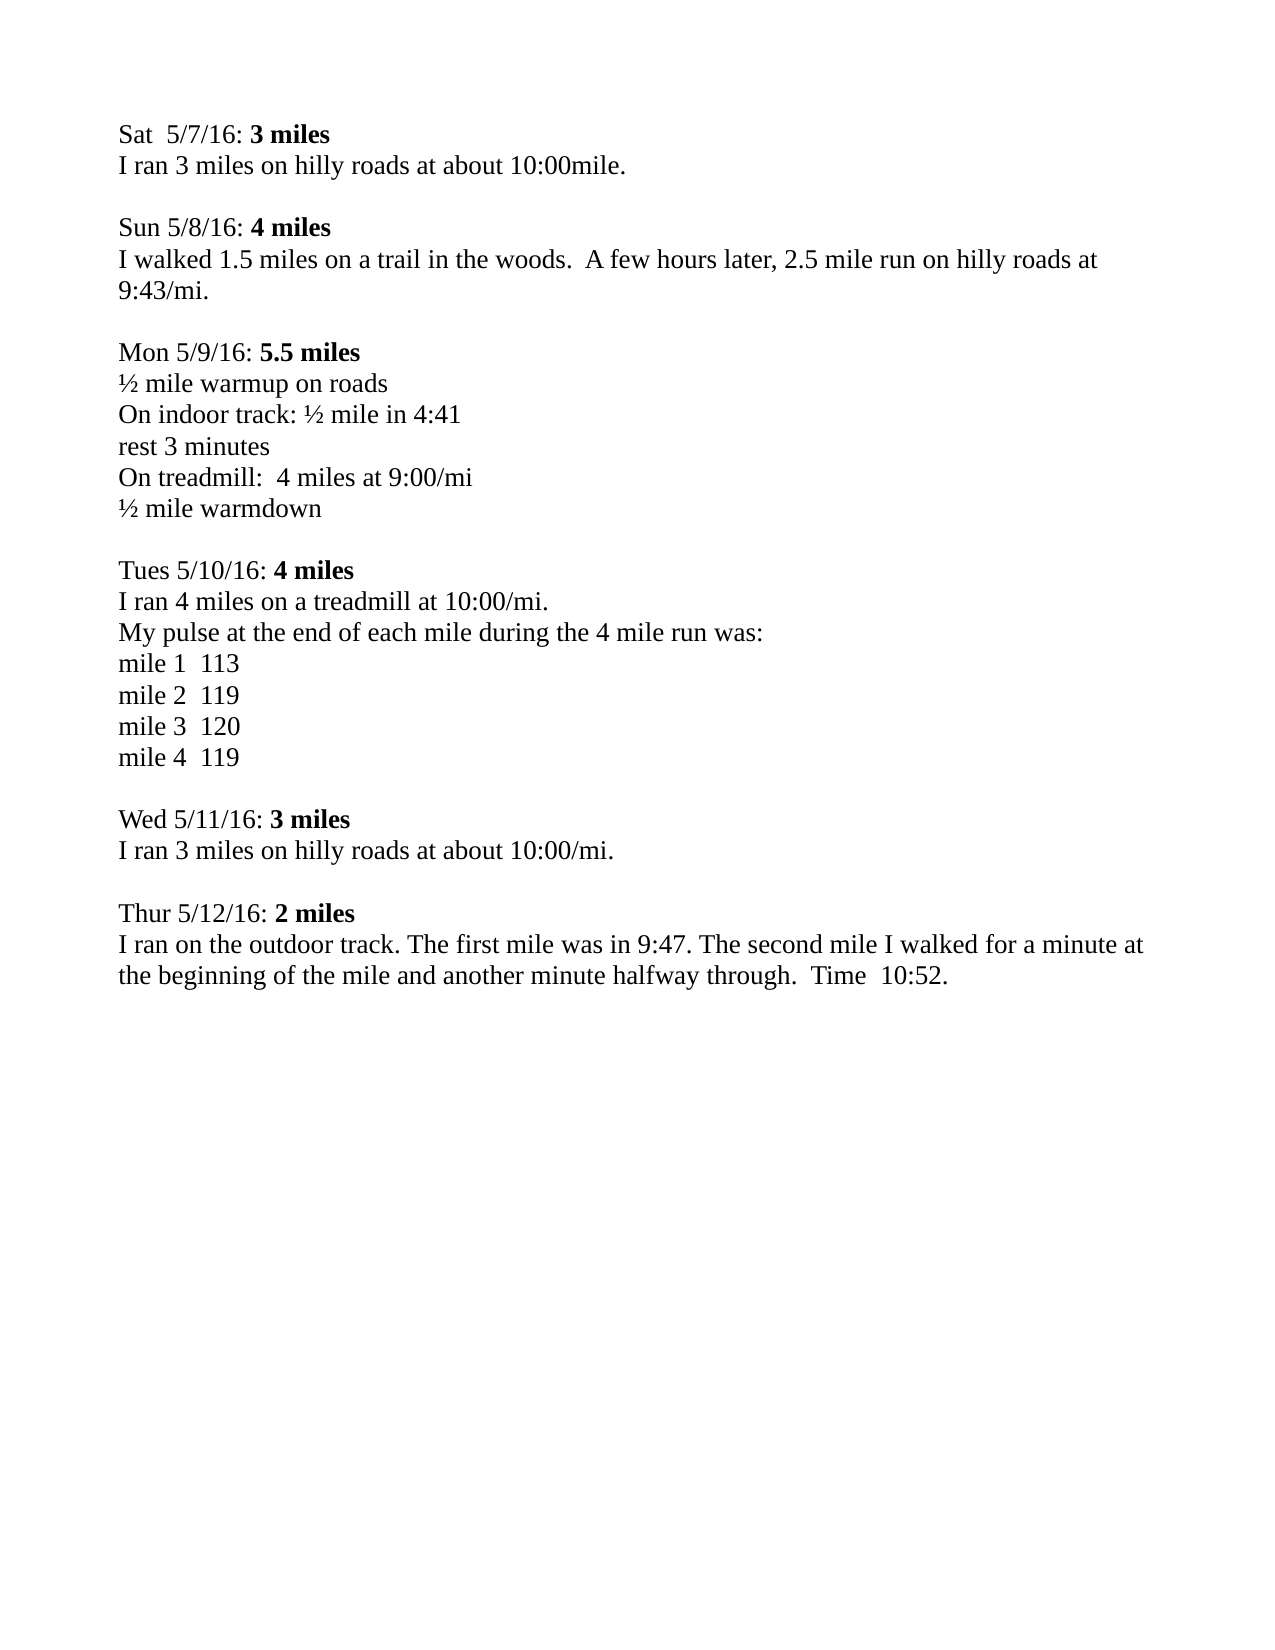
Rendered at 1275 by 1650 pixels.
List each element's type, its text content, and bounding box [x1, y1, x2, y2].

text mile 1 113 [118, 648, 1157, 679]
text I ran 3 miles on hilly roads at about 10:00/mi. [118, 834, 1157, 866]
text mile 2 119 [118, 679, 1157, 710]
text ½ mile warmup on roads [118, 367, 1157, 398]
text My pulse at the end of each mile during the 4 mile run was: [118, 616, 1157, 648]
text On treadmill: 4 miles at 9:00/mi [118, 461, 1157, 492]
text On indoor track: ½ mile in 4:41 [118, 398, 1157, 429]
text I ran 4 miles on a treadmill at 10:00/mi. [118, 585, 1157, 616]
text Tues 5/10/16: 4 miles [118, 554, 1157, 585]
text mile 4 119 [118, 741, 1157, 772]
text Thur 5/12/16: 2 miles [118, 897, 1157, 928]
text I walked 1.5 miles on a trail in the woods. A few hours later, 2.5 mile run on hilly roads at 9:43/mi. [118, 243, 1157, 305]
text Mon 5/9/16: 5.5 miles [118, 336, 1157, 367]
text rest 3 minutes [118, 429, 1157, 461]
text Wed 5/11/16: 3 miles [118, 803, 1157, 834]
text Sun 5/8/16: 4 miles [118, 212, 1157, 243]
text I ran 3 miles on hilly roads at about 10:00mile. [118, 149, 1157, 180]
text Sat 5/7/16: 3 miles [118, 118, 1157, 149]
text mile 3 120 [118, 710, 1157, 741]
text ½ mile warmdown [118, 492, 1157, 523]
text I ran on the outdoor track. The first mile was in 9:47. The second mile I walked for a minute at the beginning of the mile and another minute halfway through. Time 10:52. [118, 928, 1157, 990]
